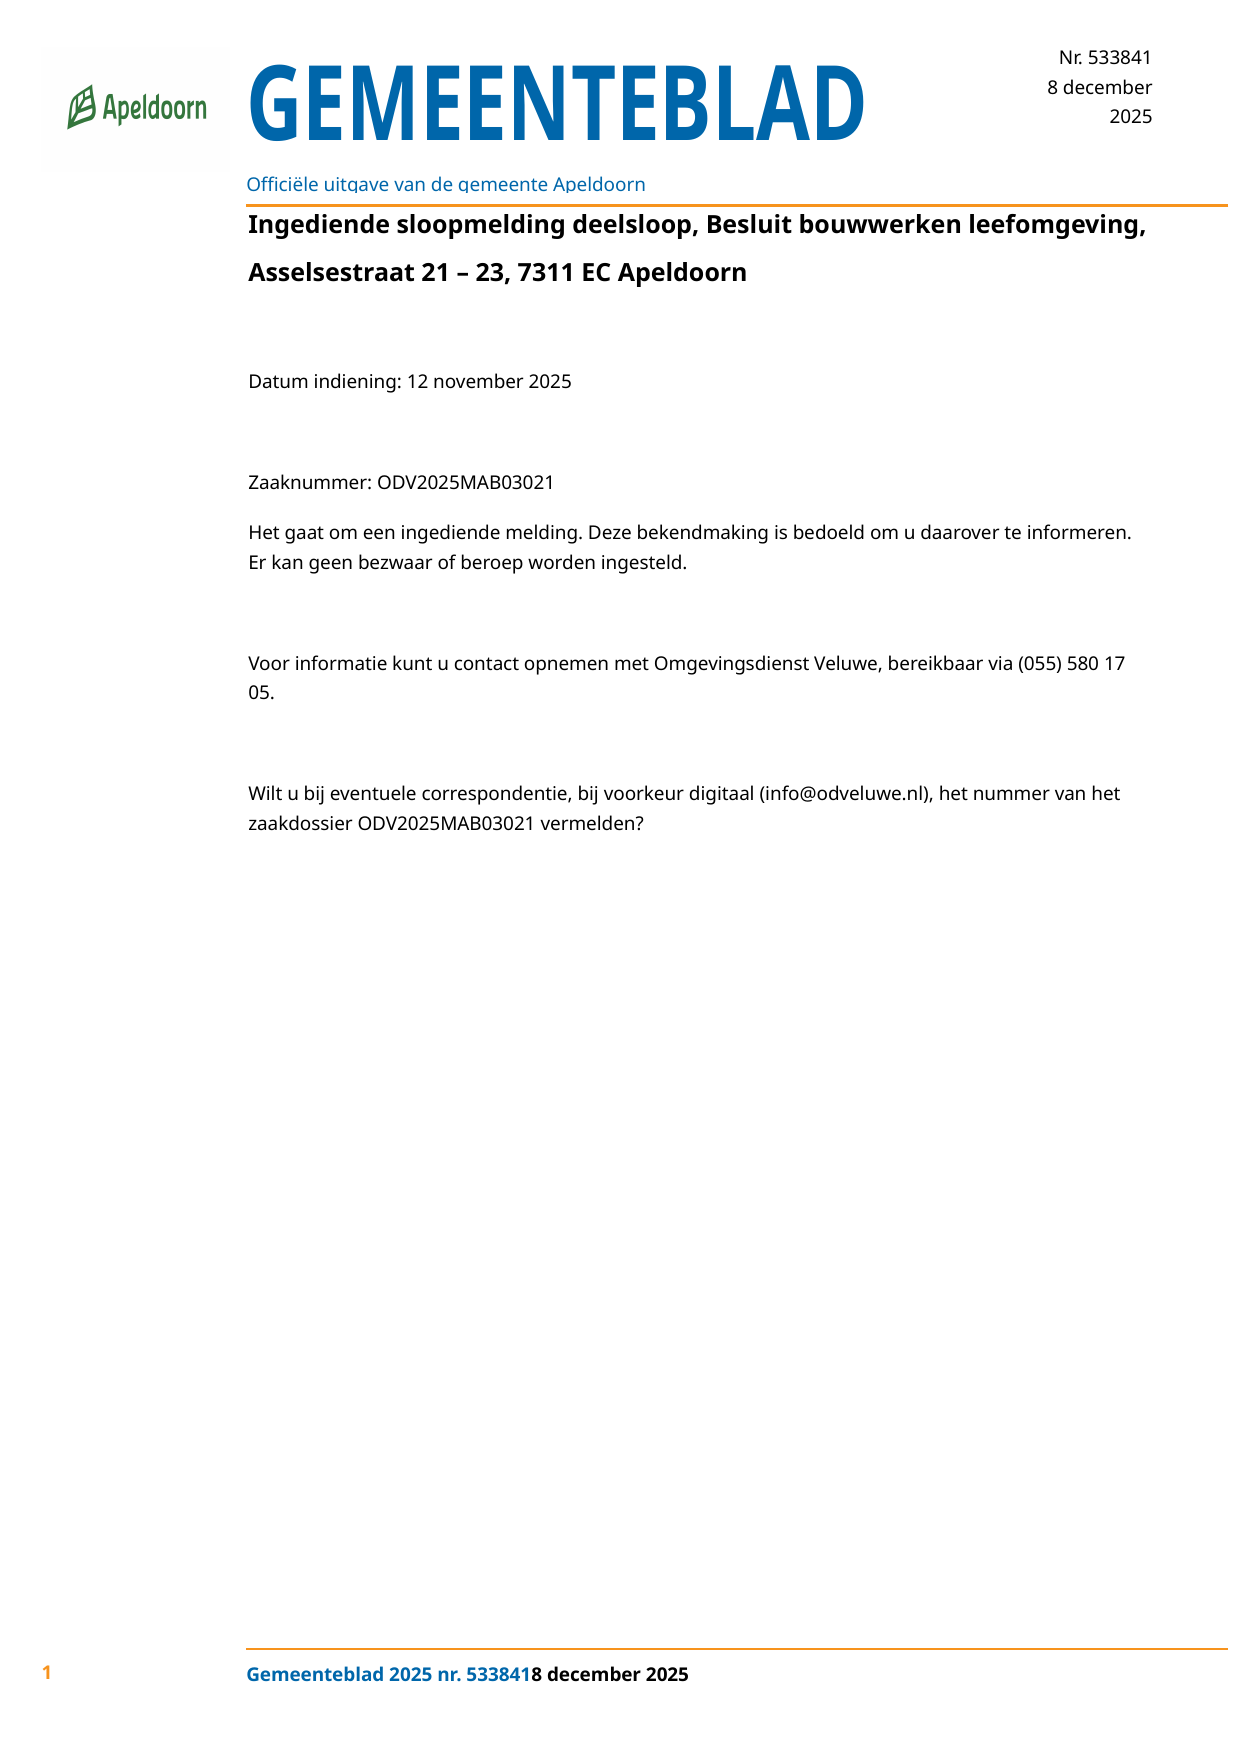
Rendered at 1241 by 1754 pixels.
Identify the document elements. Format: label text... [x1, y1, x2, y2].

text Voor informatie kunt u contact opnemen met Omgevingsdienst Veluwe, bereikbaar via (055) 580 17 05. [248, 650, 1152, 705]
picture [41, 47, 231, 172]
text Zaaknummer: ODV2025MAB03021 [248, 469, 1152, 495]
text Datum indiening: 12 november 2025 [248, 368, 1152, 394]
text Ingediende sloopmelding deelsloop, Besluit bouwwerken leefomgeving, Asselsestraat 21 – 23, 7311 EC Apeldoorn [248, 207, 1152, 288]
text Wilt u bij eventuele correspondentie, bij voorkeur digitaal (info@odveluwe.nl), het nummer van het zaakdossier ODV2025MAB03021 vermelden? [248, 780, 1152, 836]
text Het gaat om een ingediende melding. Deze bekendmaking is bedoeld om u daarover te informeren. Er kan geen bezwaar of beroep worden ingesteld. [248, 519, 1152, 575]
